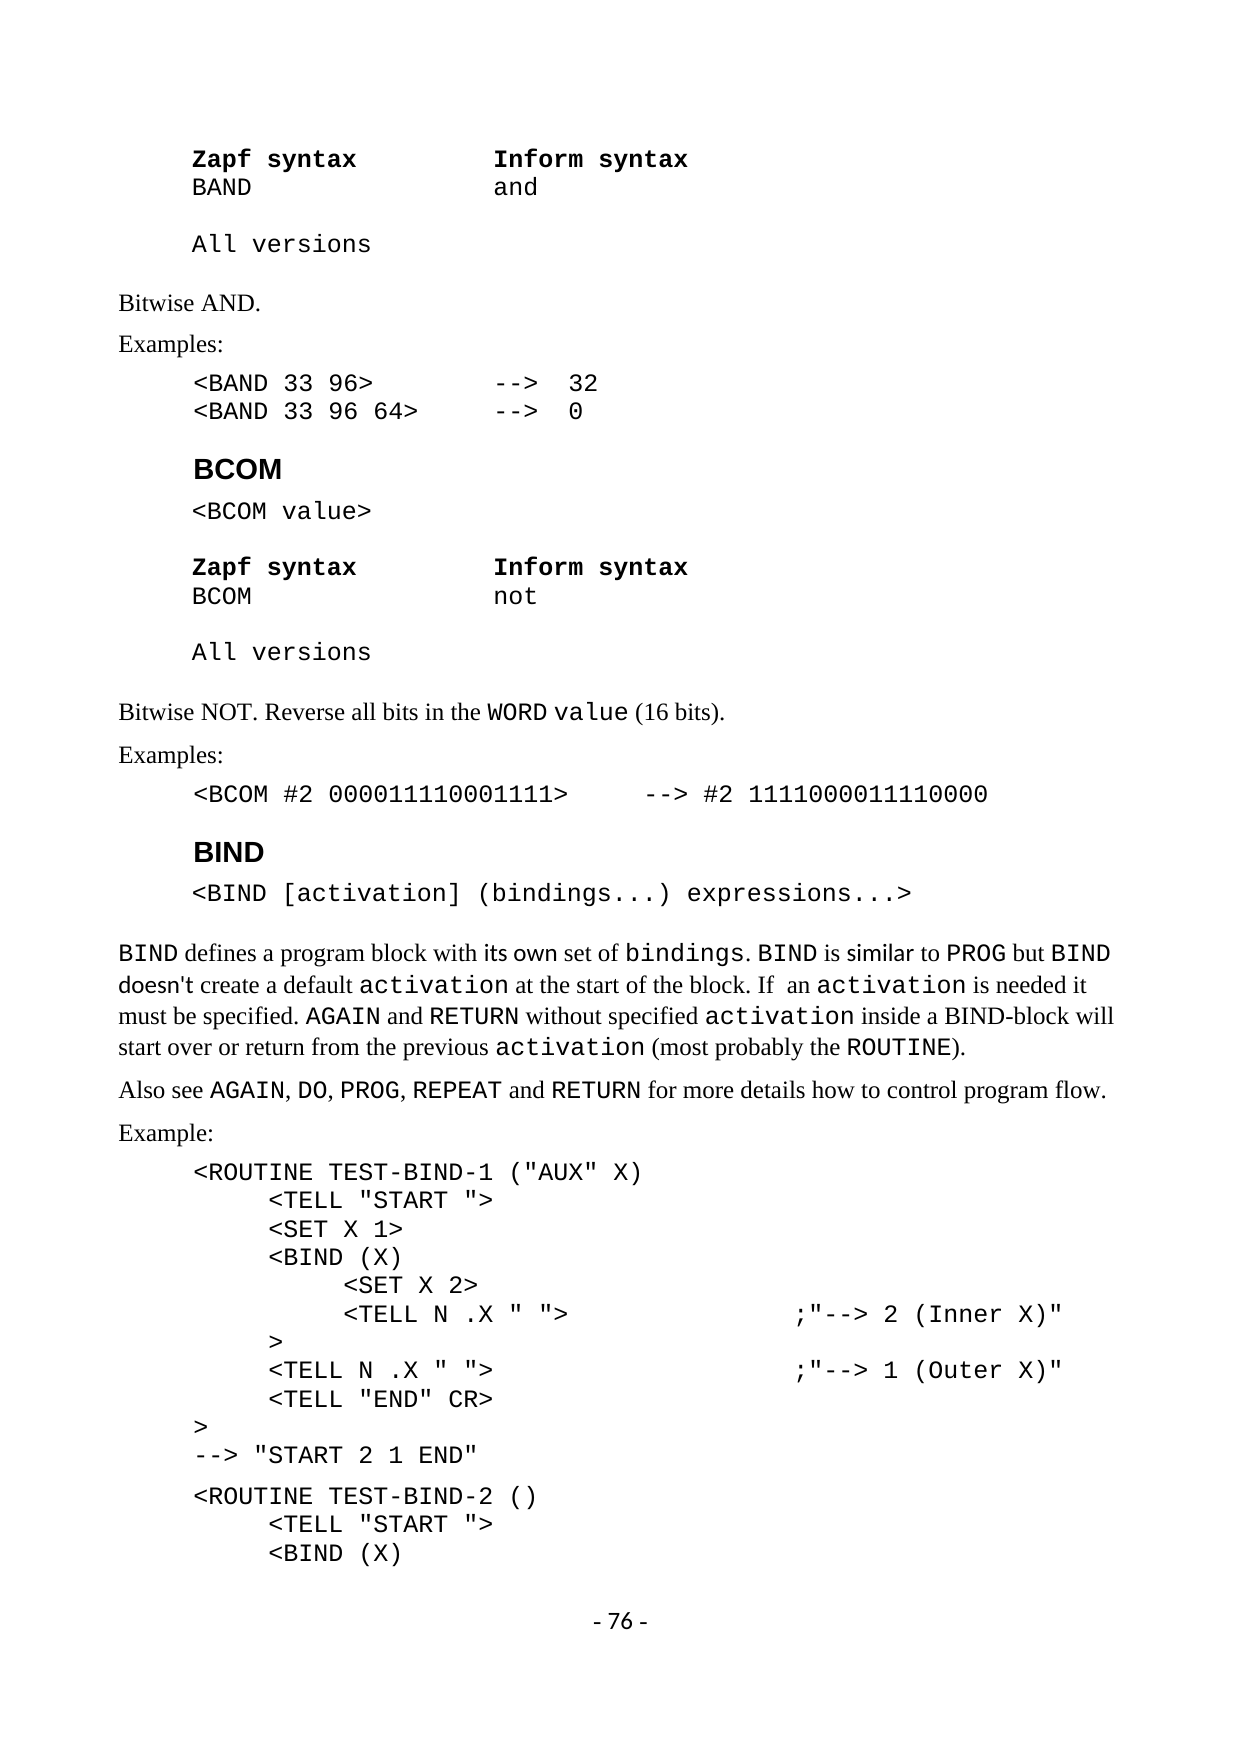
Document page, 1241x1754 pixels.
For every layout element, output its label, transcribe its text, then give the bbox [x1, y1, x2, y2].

text Examples: [118, 329, 1122, 358]
text Examples: [118, 740, 1122, 769]
text BAND and [192, 175, 1122, 203]
text BCOM not [192, 583, 1122, 612]
text Bitwise AND. [118, 288, 1122, 317]
subtitle BIND [118, 834, 1122, 868]
text <ROUTINE TEST-BIND-1 ("AUX" X) <TELL "START "> <SET X 1> <BIND (X) <SET X 2> <TELL N .X " "> ;"--> 2 (Inner X)" > <TELL N .X " "> ;"--> 1 (Outer X)" <TELL "END" CR> > --> "START 2 1 END" [118, 1159, 1122, 1471]
text All versions [192, 640, 1122, 668]
text Example: [118, 1118, 1122, 1147]
text BIND defines a program block with its own set of bindings. BIND is similar to PROG but BIND doesn't create a default activation at the start of the block. If an activation is needed it must be specified. AGAIN and RETURN without specified activation inside a BIND-block will start over or return from the previous activation (most probably the ROUTINE). [118, 937, 1122, 1062]
text <BCOM value> [192, 498, 1122, 527]
text Zapf syntax Inform syntax [192, 555, 1122, 583]
text Zapf syntax Inform syntax [192, 146, 1122, 175]
subtitle BCOM [118, 452, 1122, 486]
text Bitwise NOT. Reverse all bits in the WORD value (16 bits). [118, 697, 1122, 727]
text Also see AGAIN, DO, PROG, REPEAT and RETURN for more details how to control program flow. [118, 1075, 1122, 1106]
text <BAND 33 96> --> 32 <BAND 33 96 64> --> 0 [118, 371, 1122, 427]
text <ROUTINE TEST-BIND-2 () <TELL "START "> <BIND (X) [118, 1484, 1122, 1569]
text <BIND [activation] (bindings...) expressions...> [192, 881, 1122, 909]
text All versions [192, 231, 1122, 260]
text <BCOM #2 000011110001111> --> #2 1111000011110000 [118, 781, 1122, 809]
